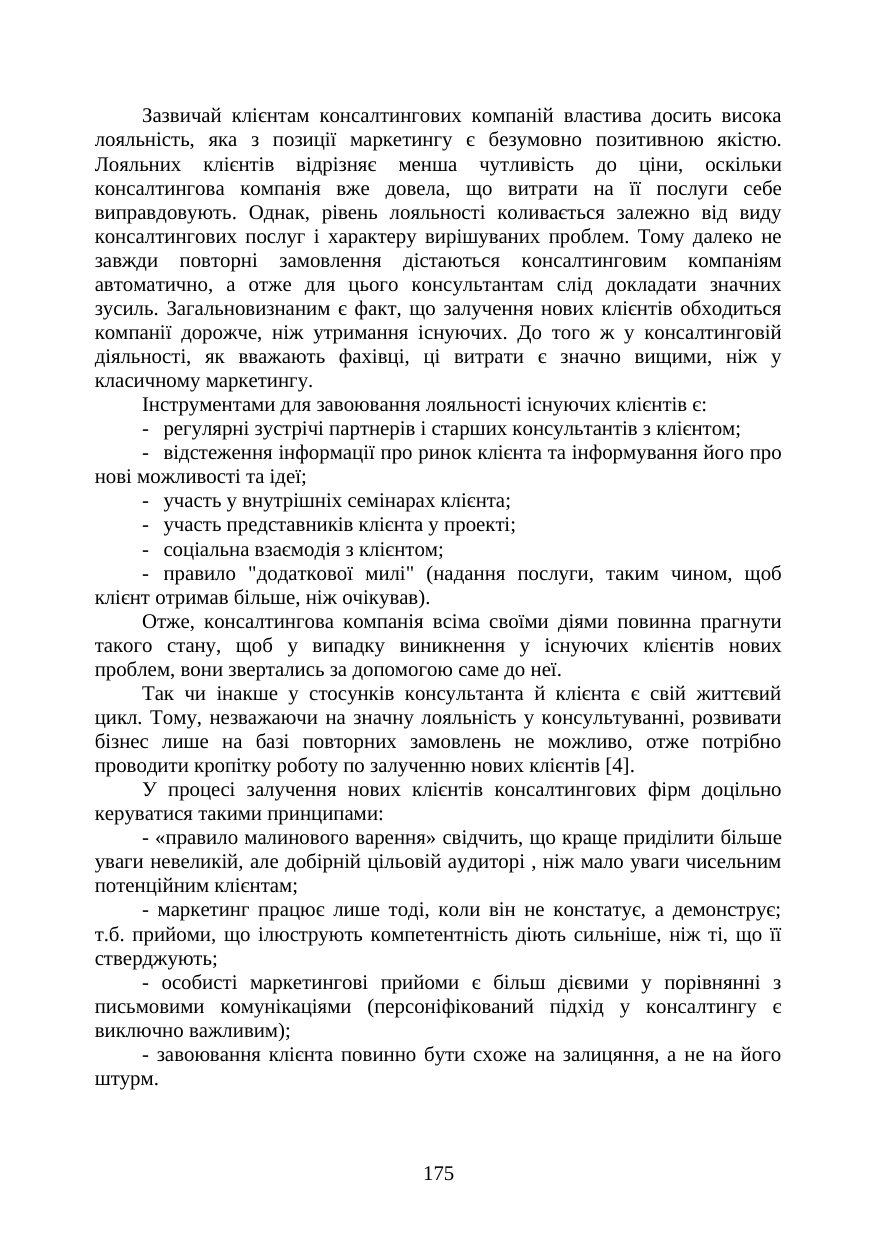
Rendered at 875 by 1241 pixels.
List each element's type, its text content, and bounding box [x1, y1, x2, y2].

text Отже, консалтингова компанія всіма своїми діями повинна прагнути такого стану, щоб у випадку виникнення у існуючих клієнтів нових проблем, вони звертались за допомогою саме до неї. [94, 609, 782, 681]
list правило "додаткової милі" (надання послуги, таким чином, щоб клієнт отримав більше, ніж очікував). [94, 561, 782, 609]
list участь у внутрішніх семінарах клієнта; [94, 488, 782, 512]
list регулярні зустрічі партнерів і старших консультантів з клієнтом; [94, 416, 782, 440]
text - завоювання клієнта повинно бути схоже на залицяння, а не на його штурм. [94, 1042, 782, 1090]
text Зазвичай клієнтам консалтингових компаній властива досить висока лояльність, яка з позиції маркетингу є безумовно позитивною якістю. Лояльних клієнтів відрізняє менша чутливість до ціни, оскільки консалтингова компанія вже довела, що витрати на її послуги себе виправдовують. Однак, рівень лояльності коливається залежно від виду консалтингових послуг і характеру вирішуваних проблем. Тому далеко не завжди повторні замовлення дістаються консалтинговим компаніям автоматично, а отже для цього консультантам слід докладати значних зусиль. Загальновизнаним є факт, що залучення нових клієнтів обходиться компанії дорожче, ніж утримання існуючих. До того ж у консалтинговій діяльності, як вважають фахівці, ці витрати є значно вищими, ніж у класичному маркетингу. [94, 103, 782, 392]
list соціальна взаємодія з клієнтом; [94, 536, 782, 561]
text - особисті маркетингові прийоми є більш дієвими у порівнянні з письмовими комунікаціями (персоніфікований підхід у консалтингу є виключно важливим); [94, 969, 782, 1042]
text Так чи інакше у стосунків консультанта й клієнта є свій життєвий цикл. Тому, незважаючи на значну лояльність у консультуванні, розвивати бізнес лише на базі повторних замовлень не можливо, отже потрібно проводити кропітку роботу по залученню нових клієнтів [4]. [94, 681, 782, 777]
text - «правило малинового варення» свідчить, що краще приділити більше уваги невеликій, але добірній цільовій аудиторі , ніж мало уваги чисельним потенційним клієнтам; [94, 825, 782, 897]
text Інструментами для завоювання лояльності існуючих клієнтів є: [94, 392, 782, 416]
text - маркетинг працює лише тоді, коли він не констатує, а демонструє; т.б. прийоми, що ілюструють компетентність діють сильніше, ніж ті, що її стверджують; [94, 897, 782, 969]
list участь представників клієнта у проекті; [94, 512, 782, 536]
list відстеження інформації про ринок клієнта та інформування його про нові можливості та ідеї; [94, 440, 782, 488]
text У процесі залучення нових клієнтів консалтингових фірм доцільно керуватися такими принципами: [94, 777, 782, 825]
